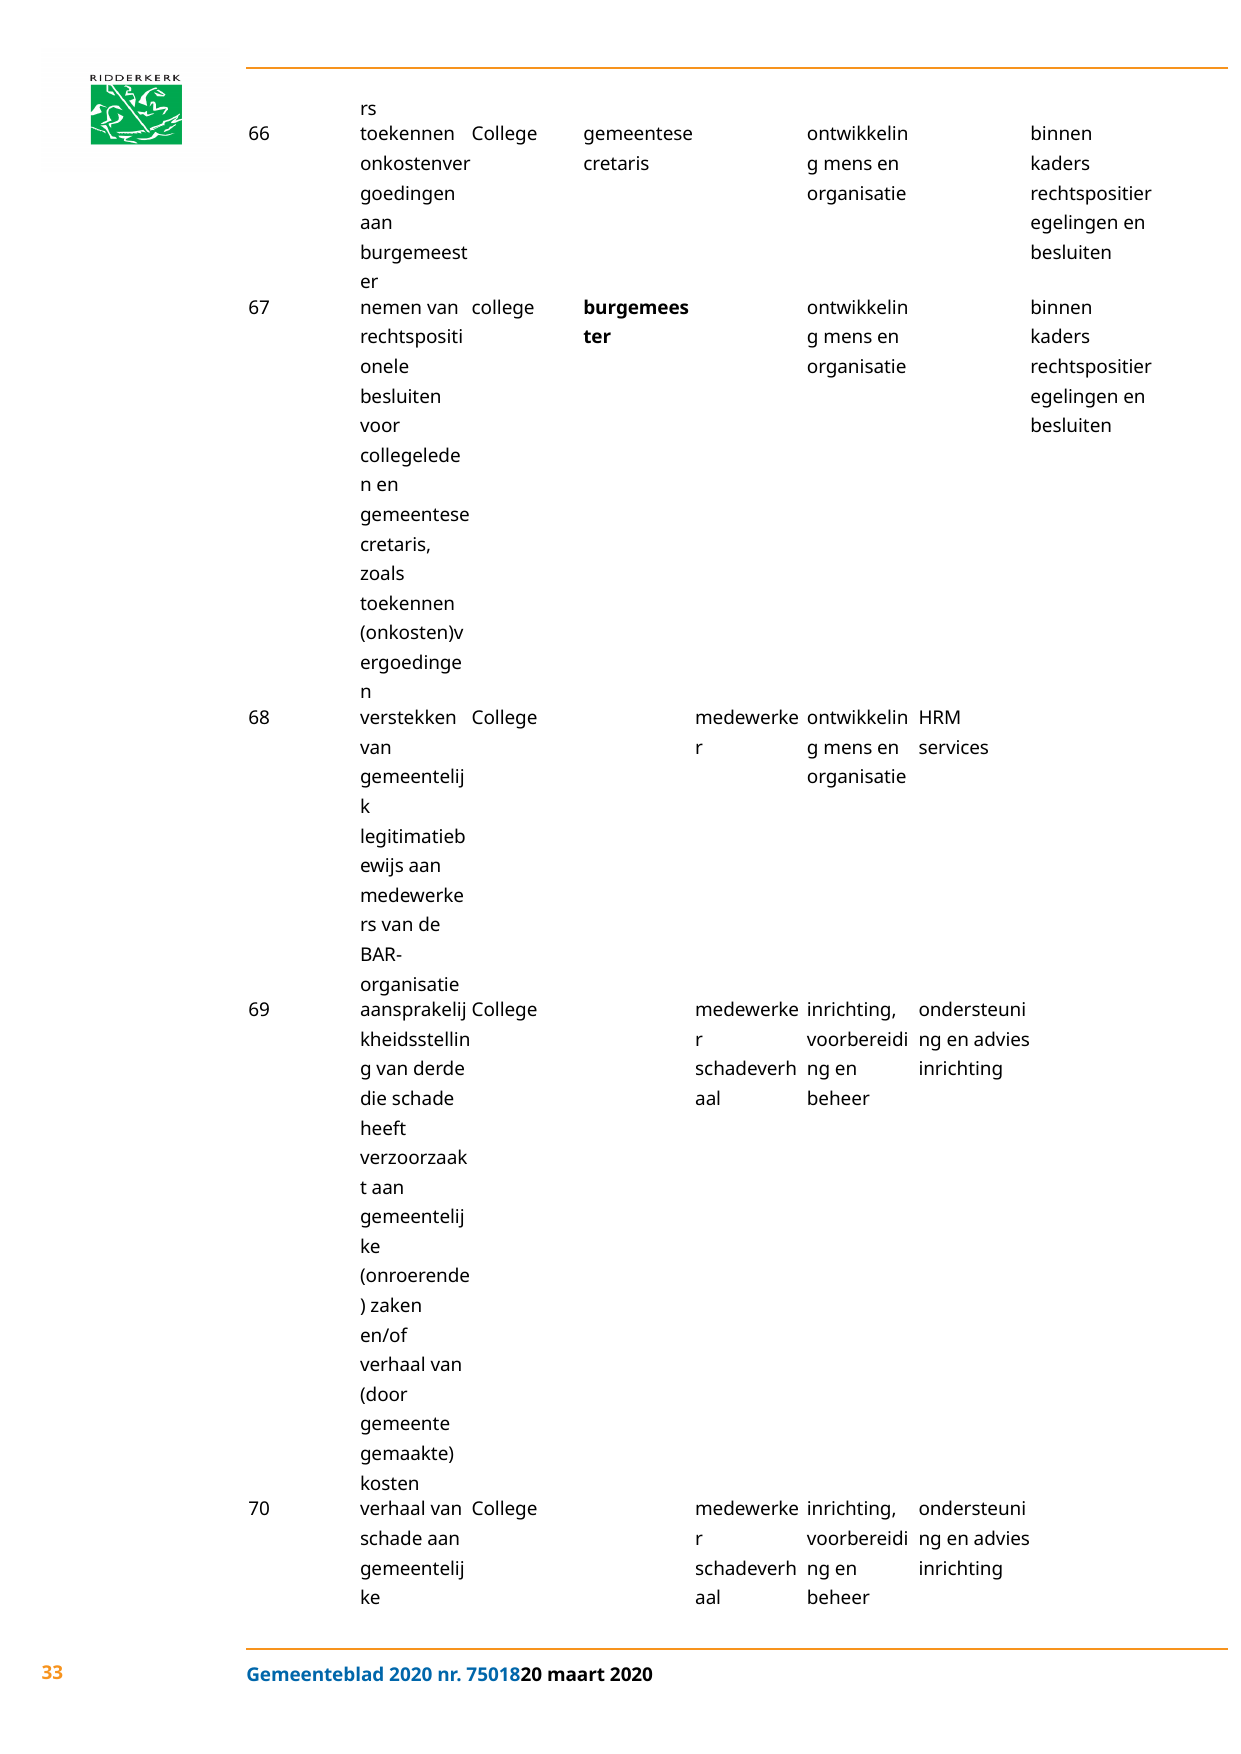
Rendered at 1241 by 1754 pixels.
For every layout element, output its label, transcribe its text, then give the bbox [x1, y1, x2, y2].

table_cell ontwikkeling mens en organisatie [807, 294, 918, 704]
table_cell [583, 996, 695, 1496]
table_cell gemeentesecretaris [583, 121, 695, 294]
table_cell [1030, 1496, 1152, 1610]
table_cell [918, 95, 1030, 121]
table_cell burgemeester [583, 294, 695, 704]
table_cell [1030, 996, 1152, 1496]
table_cell rs [360, 95, 471, 121]
table_cell ontwikkeling mens en organisatie [807, 121, 918, 294]
table_cell 69 [248, 996, 360, 1496]
table_cell HRM services [918, 705, 1030, 996]
table_cell [583, 1496, 695, 1610]
table_cell [1030, 705, 1152, 996]
table_cell binnen kaders rechtspositieregelingen en besluiten [1030, 121, 1152, 294]
table_cell College [471, 996, 583, 1496]
table_cell binnen kaders rechtspositieregelingen en besluiten [1030, 294, 1152, 704]
table_cell College [471, 1496, 583, 1610]
table_cell 66 [248, 121, 360, 294]
table_cell aansprakelijkheidsstelling van derde die schade heeft verzoorzaakt aan gemeentelijke (onroerende) zaken en/of verhaal van (door gemeente gemaakte) kosten [360, 996, 471, 1496]
table_cell 67 [248, 294, 360, 704]
table_cell [248, 95, 360, 121]
table_cell inrichting, voorbereiding en beheer [807, 1496, 918, 1610]
table_cell inrichting, voorbereiding en beheer [807, 996, 918, 1496]
table_cell College [471, 121, 583, 294]
picture [41, 47, 231, 172]
table_cell medewerker schadeverhaal [695, 996, 807, 1496]
table_cell college [471, 294, 583, 704]
table_cell ondersteuning en advies inrichting [918, 996, 1030, 1496]
table_cell 68 [248, 705, 360, 996]
table_cell [1030, 95, 1152, 121]
table_cell medewerker [695, 705, 807, 996]
table_cell verstekken van gemeentelijk legitimatiebewijs aan medewerkers van de BAR-organisatie [360, 705, 471, 996]
table_cell [918, 294, 1030, 704]
table_cell [695, 294, 807, 704]
table_cell College [471, 705, 583, 996]
table_cell [583, 705, 695, 996]
table_cell [695, 121, 807, 294]
table_cell toekennen onkostenvergoedingen aan burgemeester [360, 121, 471, 294]
table_cell [471, 95, 583, 121]
table_cell [807, 95, 918, 121]
table_cell medewerker schadeverhaal [695, 1496, 807, 1610]
table_cell ontwikkeling mens en organisatie [807, 705, 918, 996]
table_cell [583, 95, 695, 121]
table_cell [918, 121, 1030, 294]
table_cell nemen van rechtspositionele besluiten voor collegeleden en gemeentesecretaris, zoals toekennen (onkosten)vergoedingen [360, 294, 471, 704]
table_cell ondersteuning en advies inrichting [918, 1496, 1030, 1610]
table_cell verhaal van schade aan gemeentelijke [360, 1496, 471, 1610]
table_cell 70 [248, 1496, 360, 1610]
table_cell [695, 95, 807, 121]
